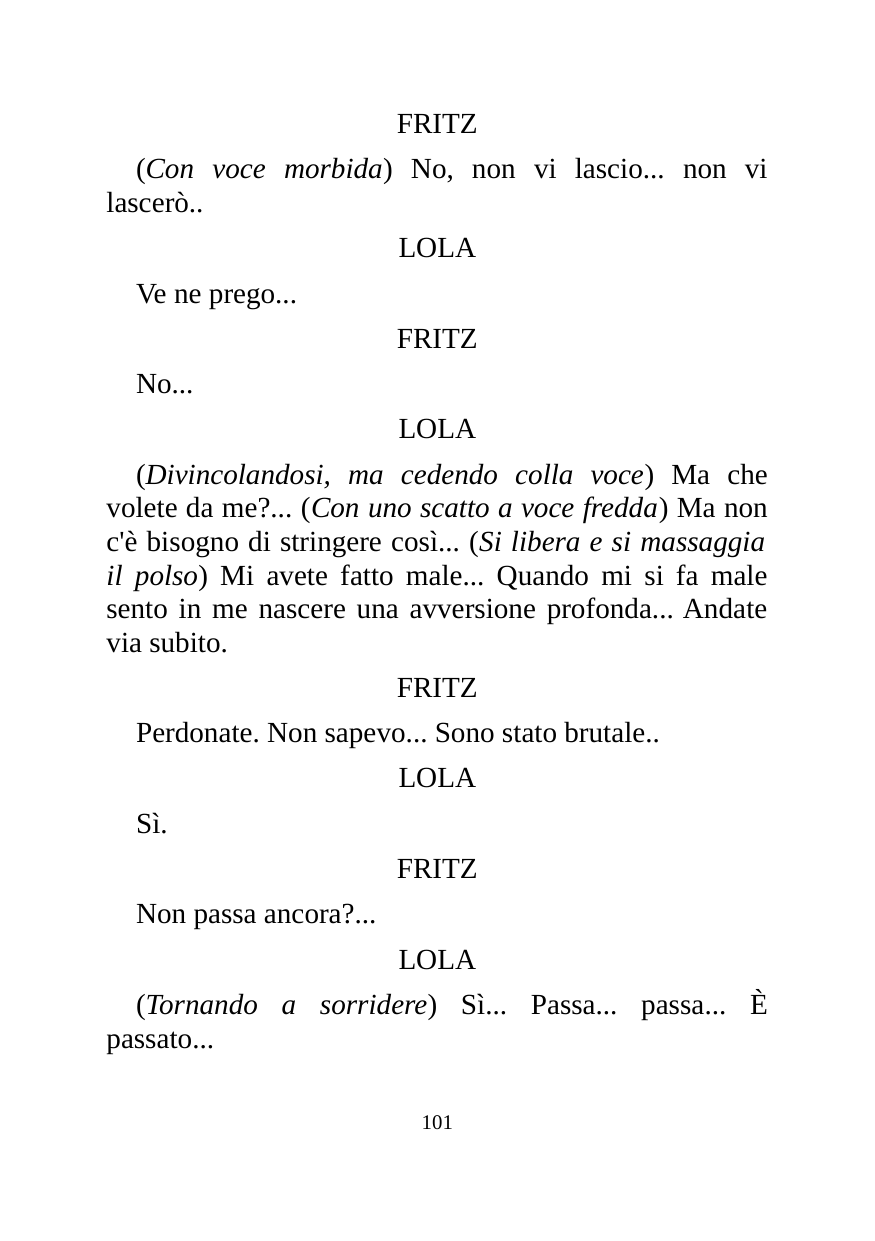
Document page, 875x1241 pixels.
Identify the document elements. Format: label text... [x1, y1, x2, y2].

text No... [106, 366, 768, 400]
text FRITZ [106, 321, 768, 354]
text (Tornando a sorridere) Sì... Passa... passa... È passato... [106, 987, 768, 1054]
text Sì. [106, 806, 768, 839]
text Perdonate. Non sapevo... Sono stato brutale.. [106, 715, 768, 749]
text FRITZ [106, 106, 768, 140]
text LOLA [106, 761, 768, 794]
text LOLA [106, 942, 768, 975]
text FRITZ [106, 670, 768, 703]
text FRITZ [106, 851, 768, 885]
text (Con voce morbida) No, non vi lascio... non vi lascerò.. [106, 152, 768, 219]
text LOLA [106, 412, 768, 445]
text Non passa ancora?... [106, 897, 768, 930]
text (Divincolandosi, ma cedendo colla voce) Ma che volete da me?... (Con uno scatto a voce fredda) Ma non c'è bisogno di stringere così... (Si libera e si massaggia il polso) Mi avete fatto male... Quando mi si fa male sento in me nascere una avversione profonda... Andate via subito. [106, 457, 768, 658]
text LOLA [106, 230, 768, 264]
text Ve ne prego... [106, 276, 768, 309]
